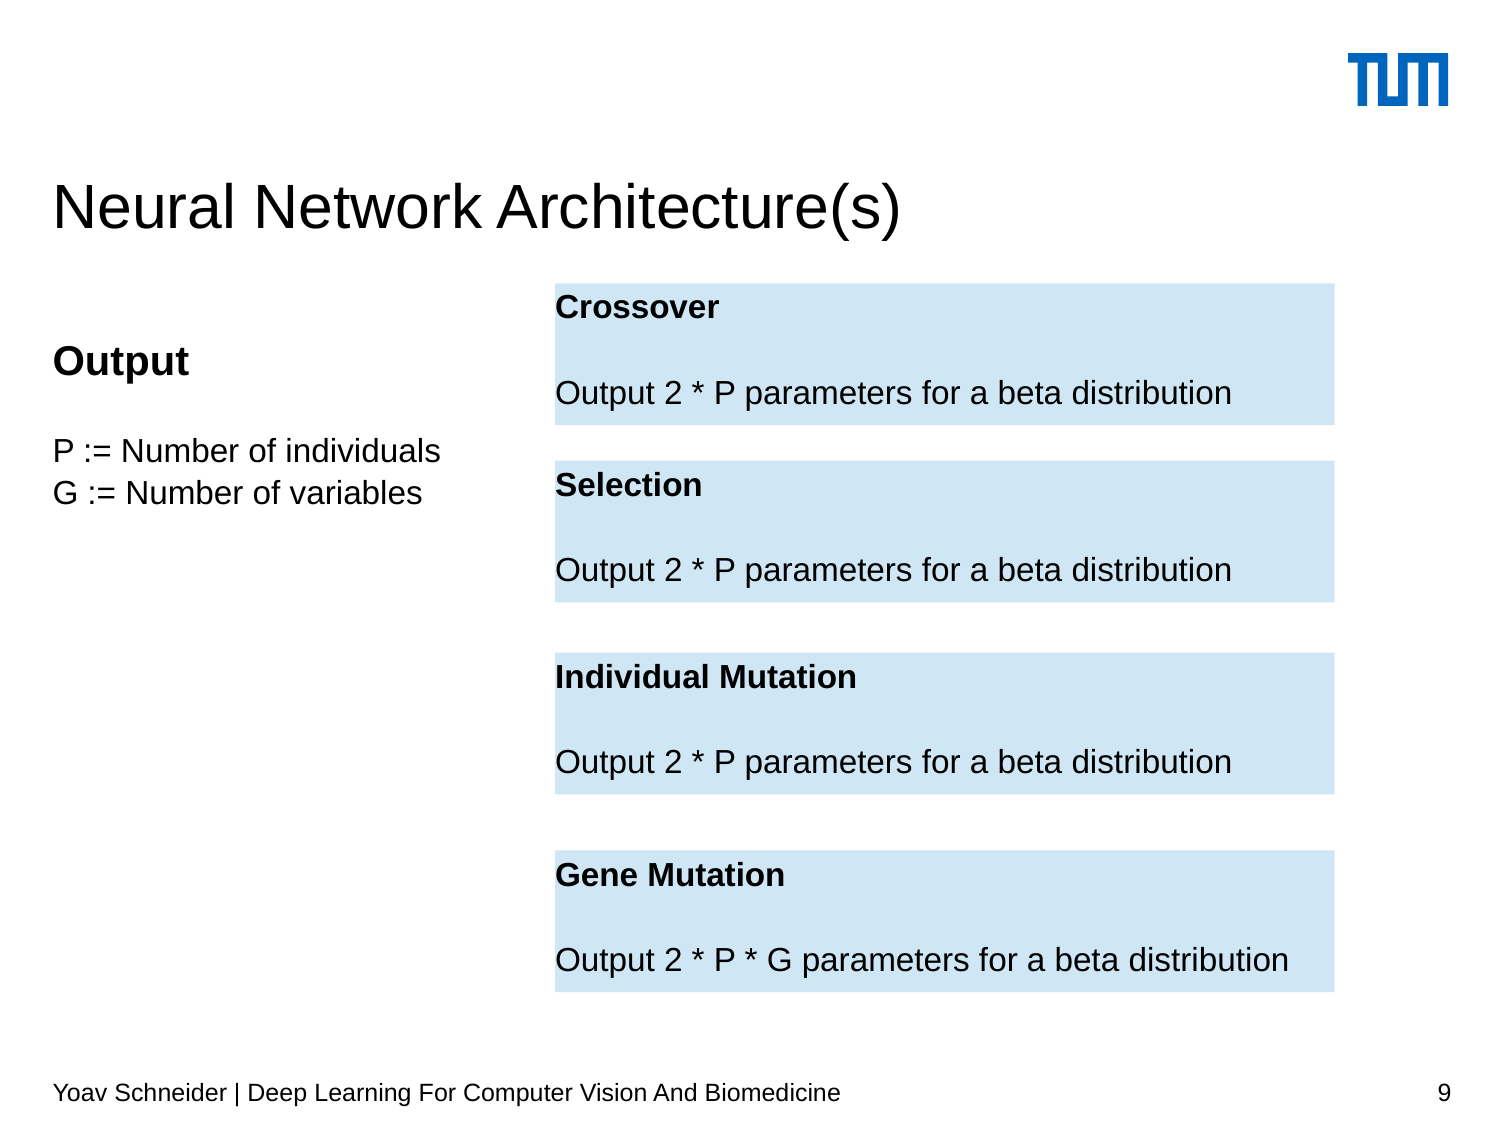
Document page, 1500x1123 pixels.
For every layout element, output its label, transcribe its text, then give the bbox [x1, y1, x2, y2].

list Individual Mutation Output 2 * P parameters for a beta distribution [555, 652, 1335, 795]
title Neural Network Architecture(s) [52, 171, 1453, 242]
list Gene Mutation Output 2 * P * G parameters for a beta distribution [555, 850, 1335, 993]
list Output P := Number of individuals G := Number of variables [52, 330, 497, 996]
list Crossover Output 2 * P parameters for a beta distribution [555, 283, 1335, 426]
list Selection Output 2 * P parameters for a beta distribution [555, 460, 1335, 603]
